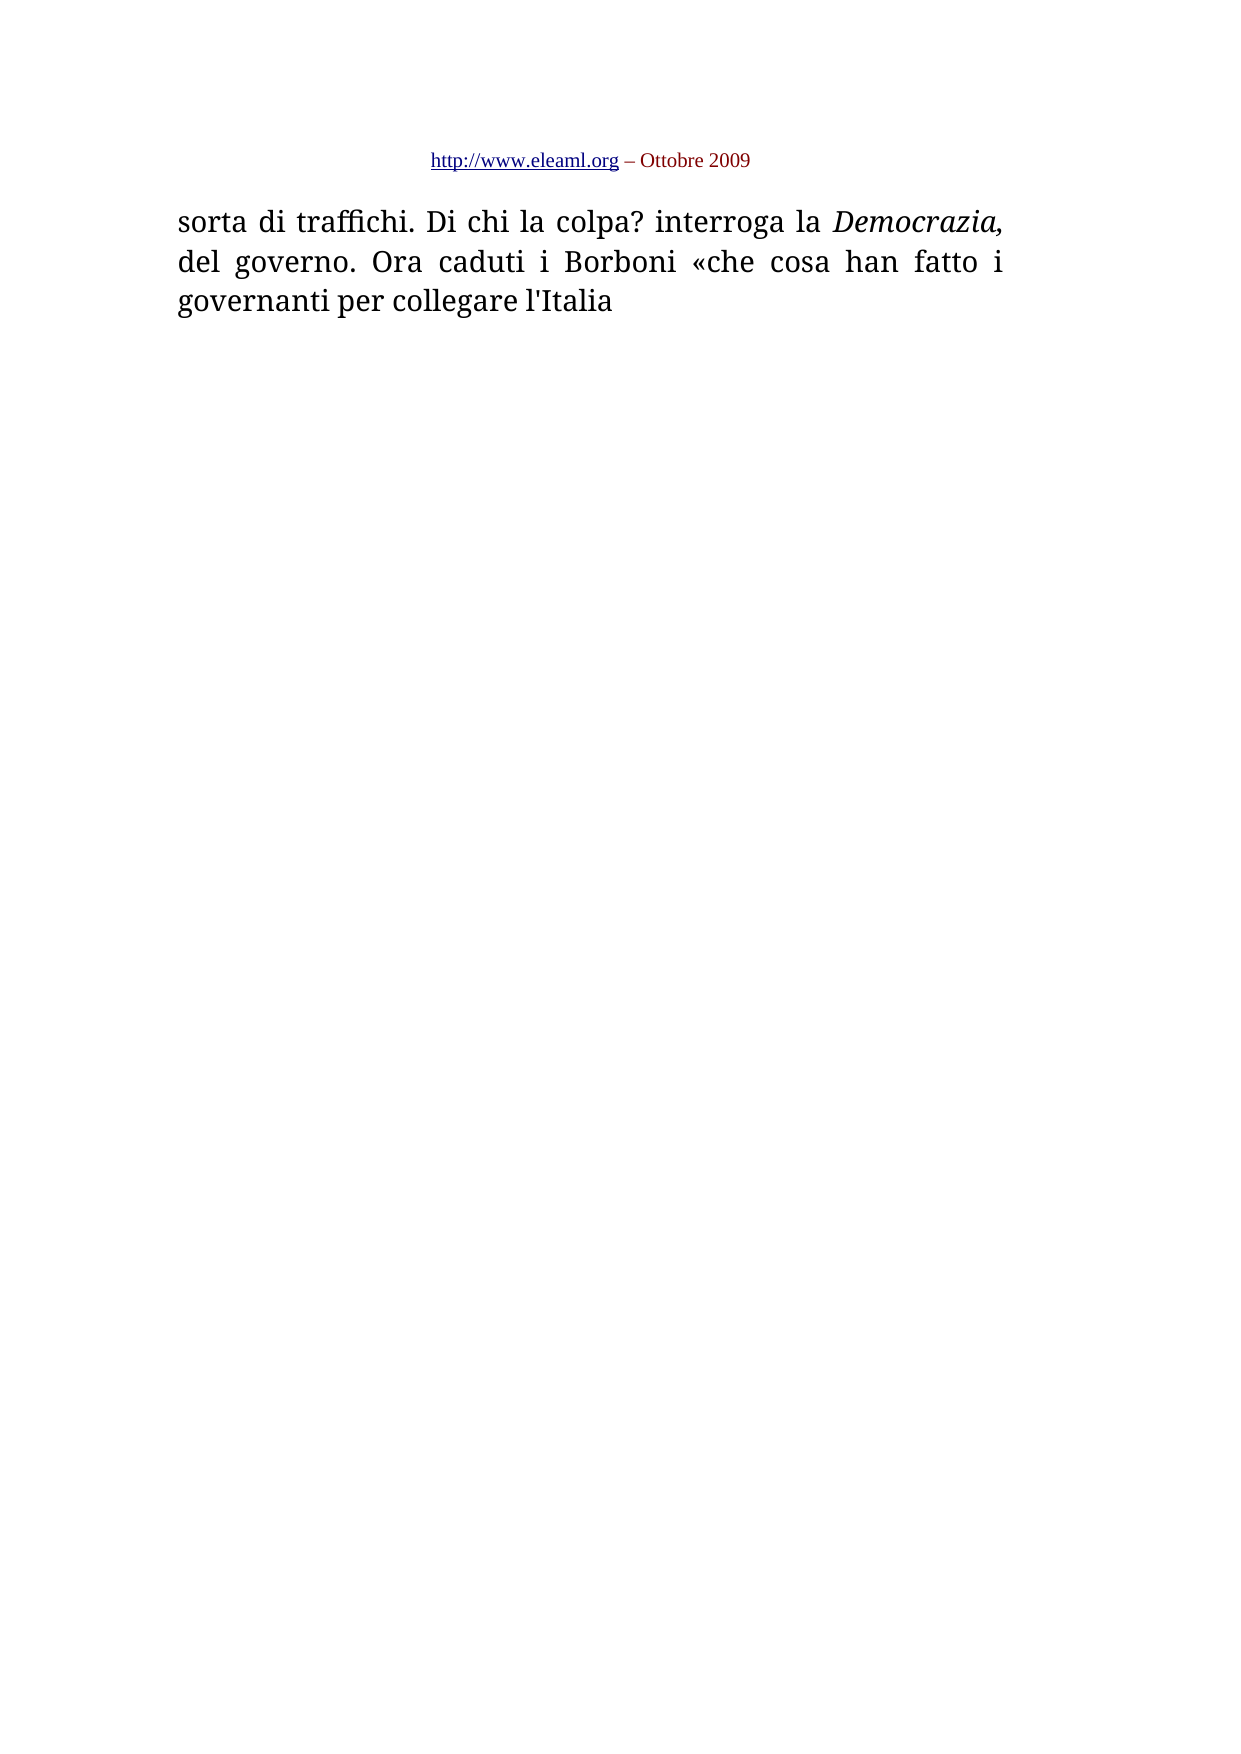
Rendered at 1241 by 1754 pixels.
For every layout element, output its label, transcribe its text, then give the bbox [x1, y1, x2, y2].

text sorta di traffichi. Di chi la colpa? interroga la Democrazia, del governo. Ora caduti i Borboni «che cosa han fatto i governanti per collegare l'Italia [177, 201, 1004, 320]
